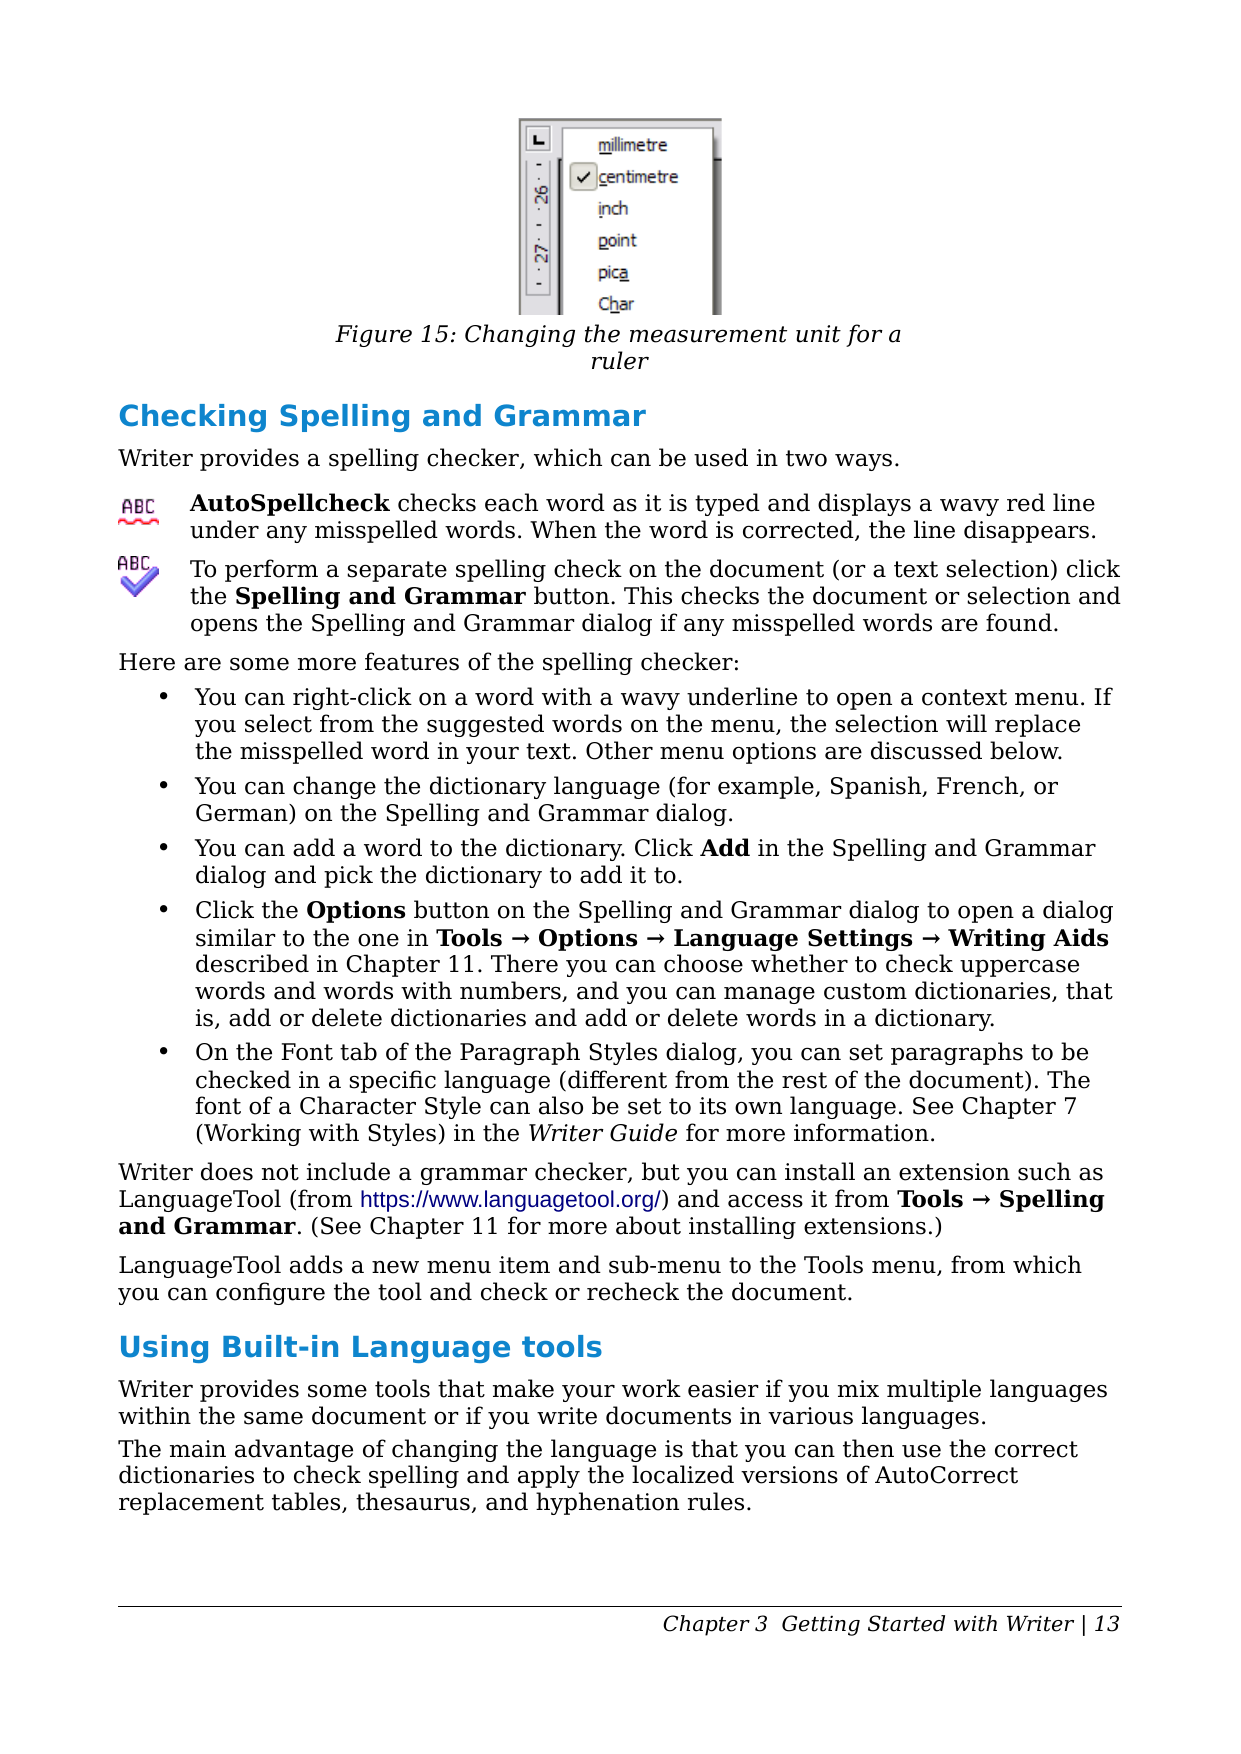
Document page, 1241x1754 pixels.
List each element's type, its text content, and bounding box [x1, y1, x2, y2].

list Here are some more features of the spelling checker: [118, 649, 1122, 676]
list The main advantage of changing the language is that you can then use the correct dictionaries to check spelling and apply the localized versions of AutoCorrect replacement tables, thesaurus, and hyphenation rules. [118, 1436, 1122, 1516]
table_header [118, 490, 190, 556]
subtitle Using Built-in Language tools [118, 1330, 1122, 1364]
text Writer does not include a grammar checker, but you can install an extension such as LanguageTool (from https://www.languagetool.org/) and access it from Tools → Spelling and Grammar. (See Chapter 11 for more about installing extensions.) [118, 1159, 1122, 1240]
list You can add a word to the dictionary. Click Add in the Spelling and Grammar dialog and pick the dictionary to add it to. [156, 833, 1122, 889]
subtitle Checking Spelling and Grammar [118, 399, 1122, 433]
table_cell [118, 556, 190, 649]
picture [118, 490, 159, 531]
list LanguageTool adds a new menu item and sub-menu to the Tools menu, from which you can configure the tool and check or recheck the document. [118, 1252, 1122, 1306]
picture [518, 118, 722, 315]
list You can right-click on a word with a wavy underline to open a context menu. If you select from the suggested words on the menu, the selection will replace the misspelled word in your text. Other menu options are discussed below. [156, 682, 1122, 765]
text Figure 15: Changing the measurement unit for a ruler [334, 321, 906, 374]
text Writer provides a spelling checker, which can be used in two ways. [118, 445, 1122, 472]
list Writer provides some tools that make your work easier if you mix multiple languages within the same document or if you write documents in various languages. [118, 1376, 1122, 1429]
list On the Font tab of the Paragraph Styles dialog, you can set paragraphs to be checked in a specific language (different from the rest of the document). The font of a Character Style can also be set to its own language. See Chapter 7 (Working with Styles) in the Writer Guide for more information. [156, 1038, 1122, 1147]
list You can change the dictionary language (for example, Spanish, French, or German) on the Spelling and Grammar dialog. [156, 771, 1122, 827]
table_header AutoSpellcheck checks each word as it is typed and displays a wavy red line under any misspelled words. When the word is corrected, the line disappears. [190, 490, 1122, 556]
table_cell To perform a separate spelling check on the document (or a text selection) click the Spelling and Grammar button. This checks the document or selection and opens the Spelling and Grammar dialog if any misspelled words are found. [190, 556, 1122, 649]
list Click the Options button on the Spelling and Grammar dialog to open a dialog similar to the one in Tools → Options → Language Settings → Writing Aids described in Chapter 11. There you can choose whether to check uppercase words and words with numbers, and you can manage custom dictionaries, that is, add or delete dictionaries and add or delete words in a dictionary. [156, 895, 1122, 1031]
picture [118, 556, 159, 597]
